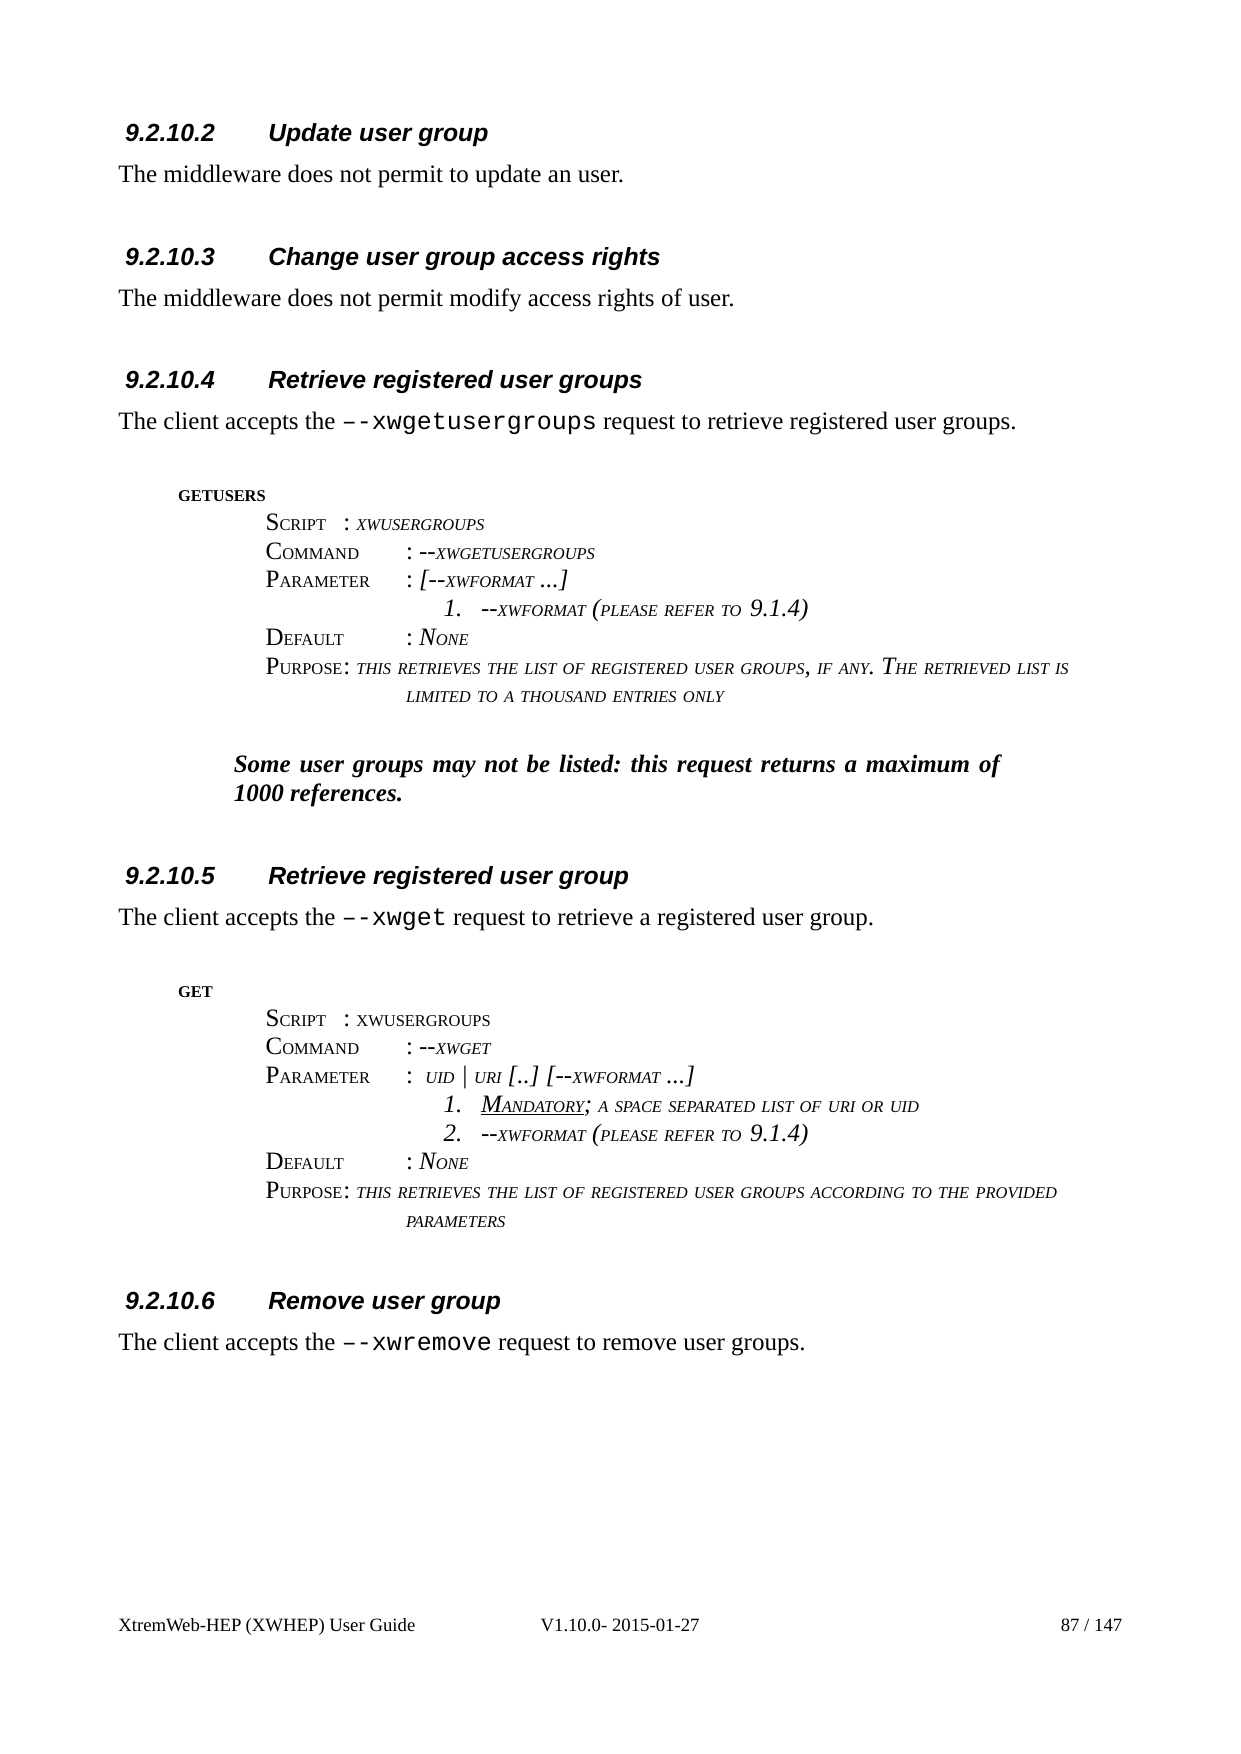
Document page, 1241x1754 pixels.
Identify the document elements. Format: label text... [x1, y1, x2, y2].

text get [178, 974, 1122, 1003]
text The client accepts the –-xwgetusergroups request to retrieve registered user groups. [118, 406, 1122, 437]
text The client accepts the –-xwget request to retrieve a registered user group. [118, 902, 1122, 933]
subtitle Retrieve registered user group [118, 861, 1122, 889]
text Command : --xwget [265, 1031, 1122, 1060]
text Parameter : [--xwformat ...] [265, 564, 1122, 593]
text The middleware does not permit to update an user. [118, 159, 1122, 188]
text Script : xwusergroups [265, 1003, 1122, 1031]
text Some user groups may not be listed: this request returns a maximum of 1000 references. [233, 749, 1004, 807]
text The middleware does not permit modify access rights of user. [118, 283, 1122, 311]
text Script : xwusergroups [265, 507, 1122, 536]
text Purpose : this retrieves the list of registered user groups according to the provided parameters [265, 1175, 1122, 1233]
text Default : None [265, 1146, 1122, 1175]
subtitle Retrieve registered user groups [118, 365, 1122, 394]
list --xwformat (please refer to 9.1.4) [443, 593, 1122, 622]
text Parameter : uid | uri [..] [--xwformat ...] [265, 1060, 1122, 1089]
subtitle Update user group [118, 118, 1122, 147]
text The client accepts the –-xwremove request to remove user groups. [118, 1327, 1122, 1358]
subtitle Remove user group [118, 1286, 1122, 1315]
list Mandatory; a space separated list of uri or uid [443, 1089, 1122, 1118]
text Default : None [265, 622, 1122, 651]
subtitle Change user group access rights [118, 242, 1122, 270]
text Purpose : this retrieves the list of registered user groups, if any. The retrieved list is limited to a thousand entries only [265, 651, 1122, 708]
list --xwformat (please refer to 9.1.4) [443, 1118, 1122, 1146]
text getusers [178, 478, 1122, 507]
text Command : --xwgetusergroups [265, 536, 1122, 564]
